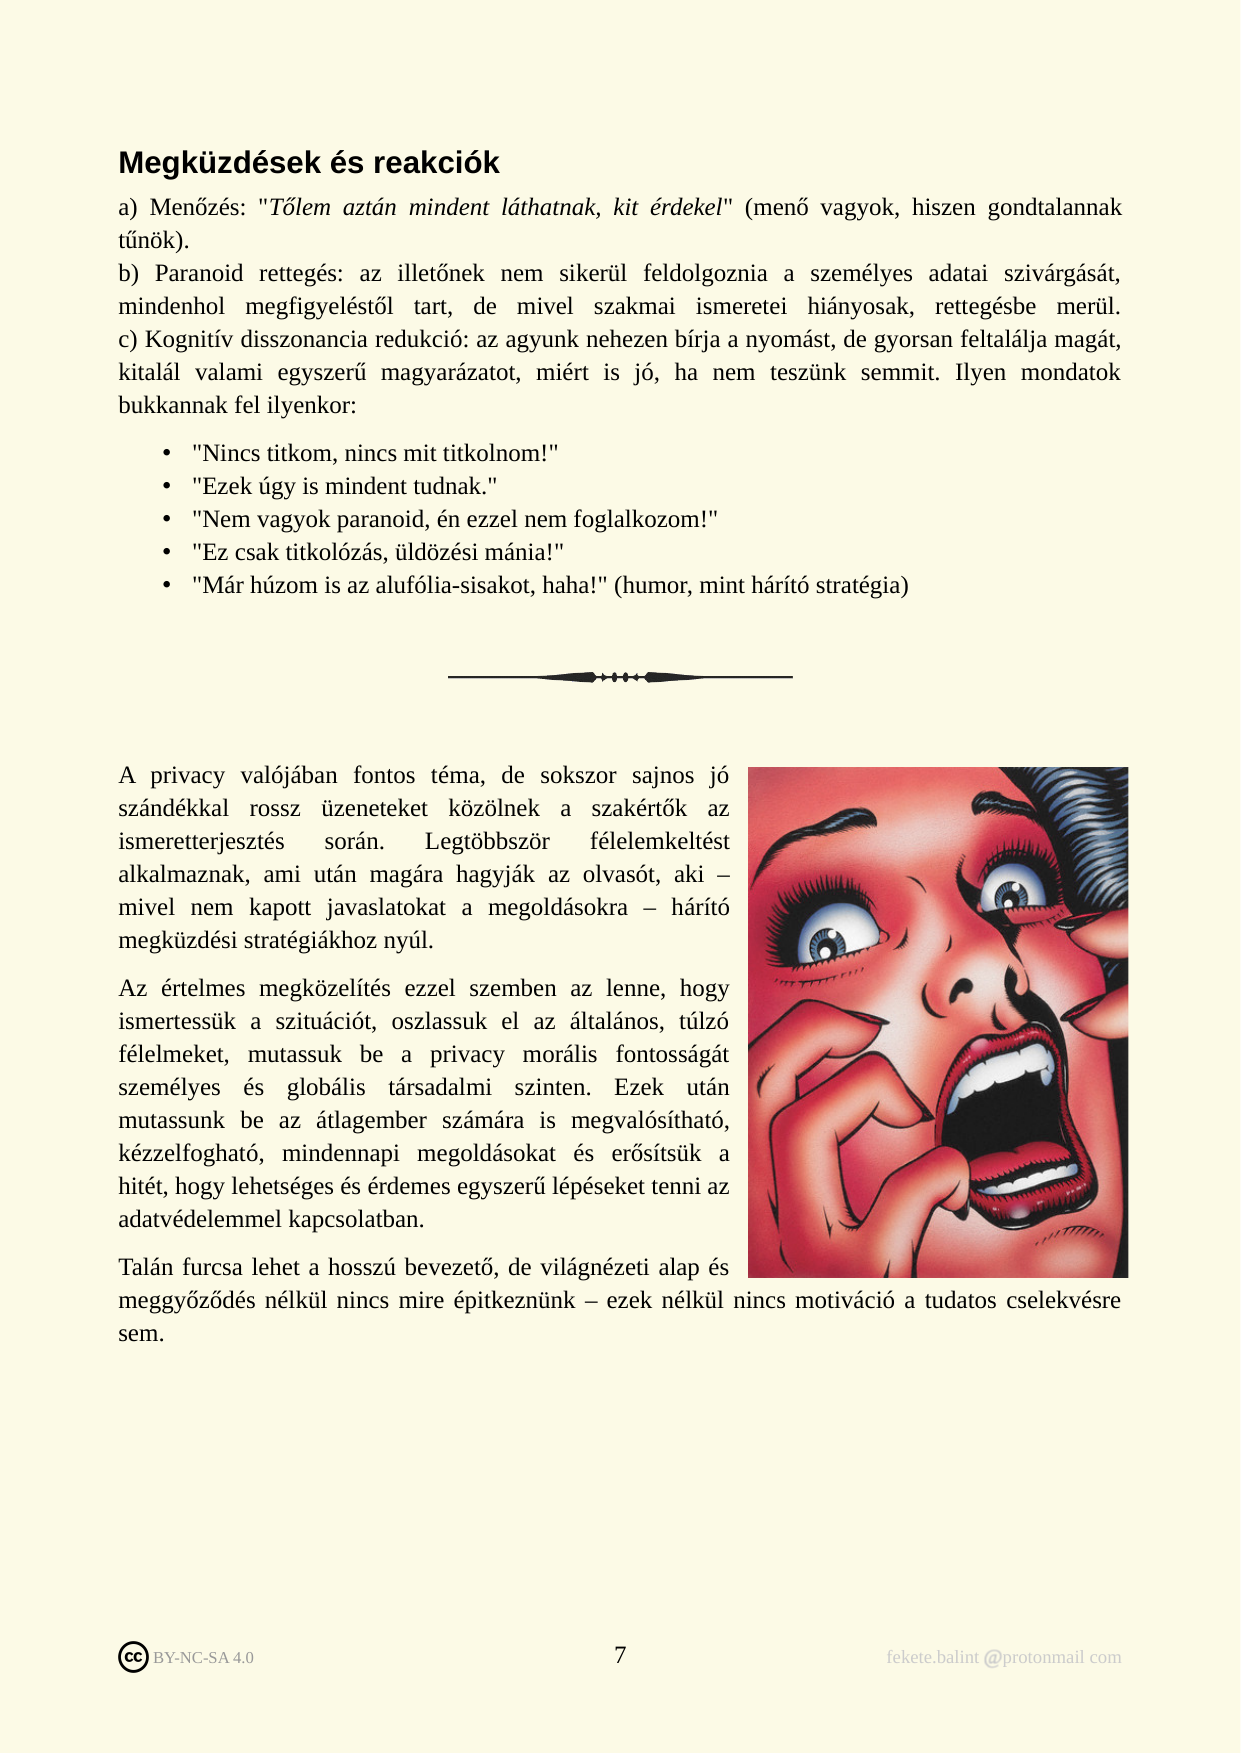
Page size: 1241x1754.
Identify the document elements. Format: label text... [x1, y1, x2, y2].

picture [118, 1641, 149, 1673]
text Az értelmes megközelítés ezzel szemben az lenne, hogy ismertessük a szituációt, oszlassuk el az általános, túlzó félelmeket, mutassuk be a privacy morális fontosságát személyes és globális társadalmi szinten. Ezek után mutassunk be az átlagember számára is megvalósítható, kézzelfogható, mindennapi megoldásokat és erősítsük a hitét, hogy lehetséges és érdemes egyszerű lépéseket tenni az adatvédelemmel kapcsolatban. [118, 973, 730, 1233]
list "Már húzom is az alufólia-sisakot, haha!" (humor, mint hárító stratégia) [162, 570, 1122, 599]
text A privacy valójában fontos téma, de sokszor sajnos jó szándékkal rossz üzeneteket közölnek a szakértők az ismeretterjesztés során. Legtöbbször félelemkeltést alkalmaznak, ami után magára hagyják az olvasót, aki – mivel nem kapott javaslatokat a megoldásokra – hárító megküzdési stratégiákhoz nyúl. [118, 760, 1122, 1278]
subtitle Megküzdések és reakciók [118, 144, 1122, 180]
list "Nem vagyok paranoid, én ezzel nem foglalkozom!" [162, 504, 1122, 533]
picture [446, 668, 795, 685]
picture [748, 767, 1129, 1278]
list "Ez csak titkolózás, üldözési mánia!" [162, 537, 1122, 566]
text Talán furcsa lehet a hosszú bevezető, de világnézeti alap és meggyőződés nélkül nincs mire épitkeznünk – ezek nélkül nincs motiváció a tudatos cselekvésre sem. [118, 1252, 1122, 1347]
list "Ezek úgy is mindent tudnak." [162, 471, 1122, 500]
text a) Menőzés: "Tőlem aztán mindent láthatnak, kit érdekel" (menő vagyok, hiszen gondtalannak tűnök). b) Paranoid rettegés: az illetőnek nem sikerül feldolgoznia a személyes adatai szivárgását, mindenhol megfigyeléstől tart, de mivel szakmai ismeretei hiányosak, rettegésbe merül. c) Kognitív disszonancia redukció: az agyunk nehezen bírja a nyomást, de gyorsan feltalálja magát, kitalál valami egyszerű magyarázatot, miért is jó, ha nem teszünk semmit. Ilyen mondatok bukkannak fel ilyenkor: [118, 192, 1122, 419]
list "Nincs titkom, nincs mit titkolnom!" [162, 438, 1122, 467]
picture [982, 1648, 1003, 1669]
